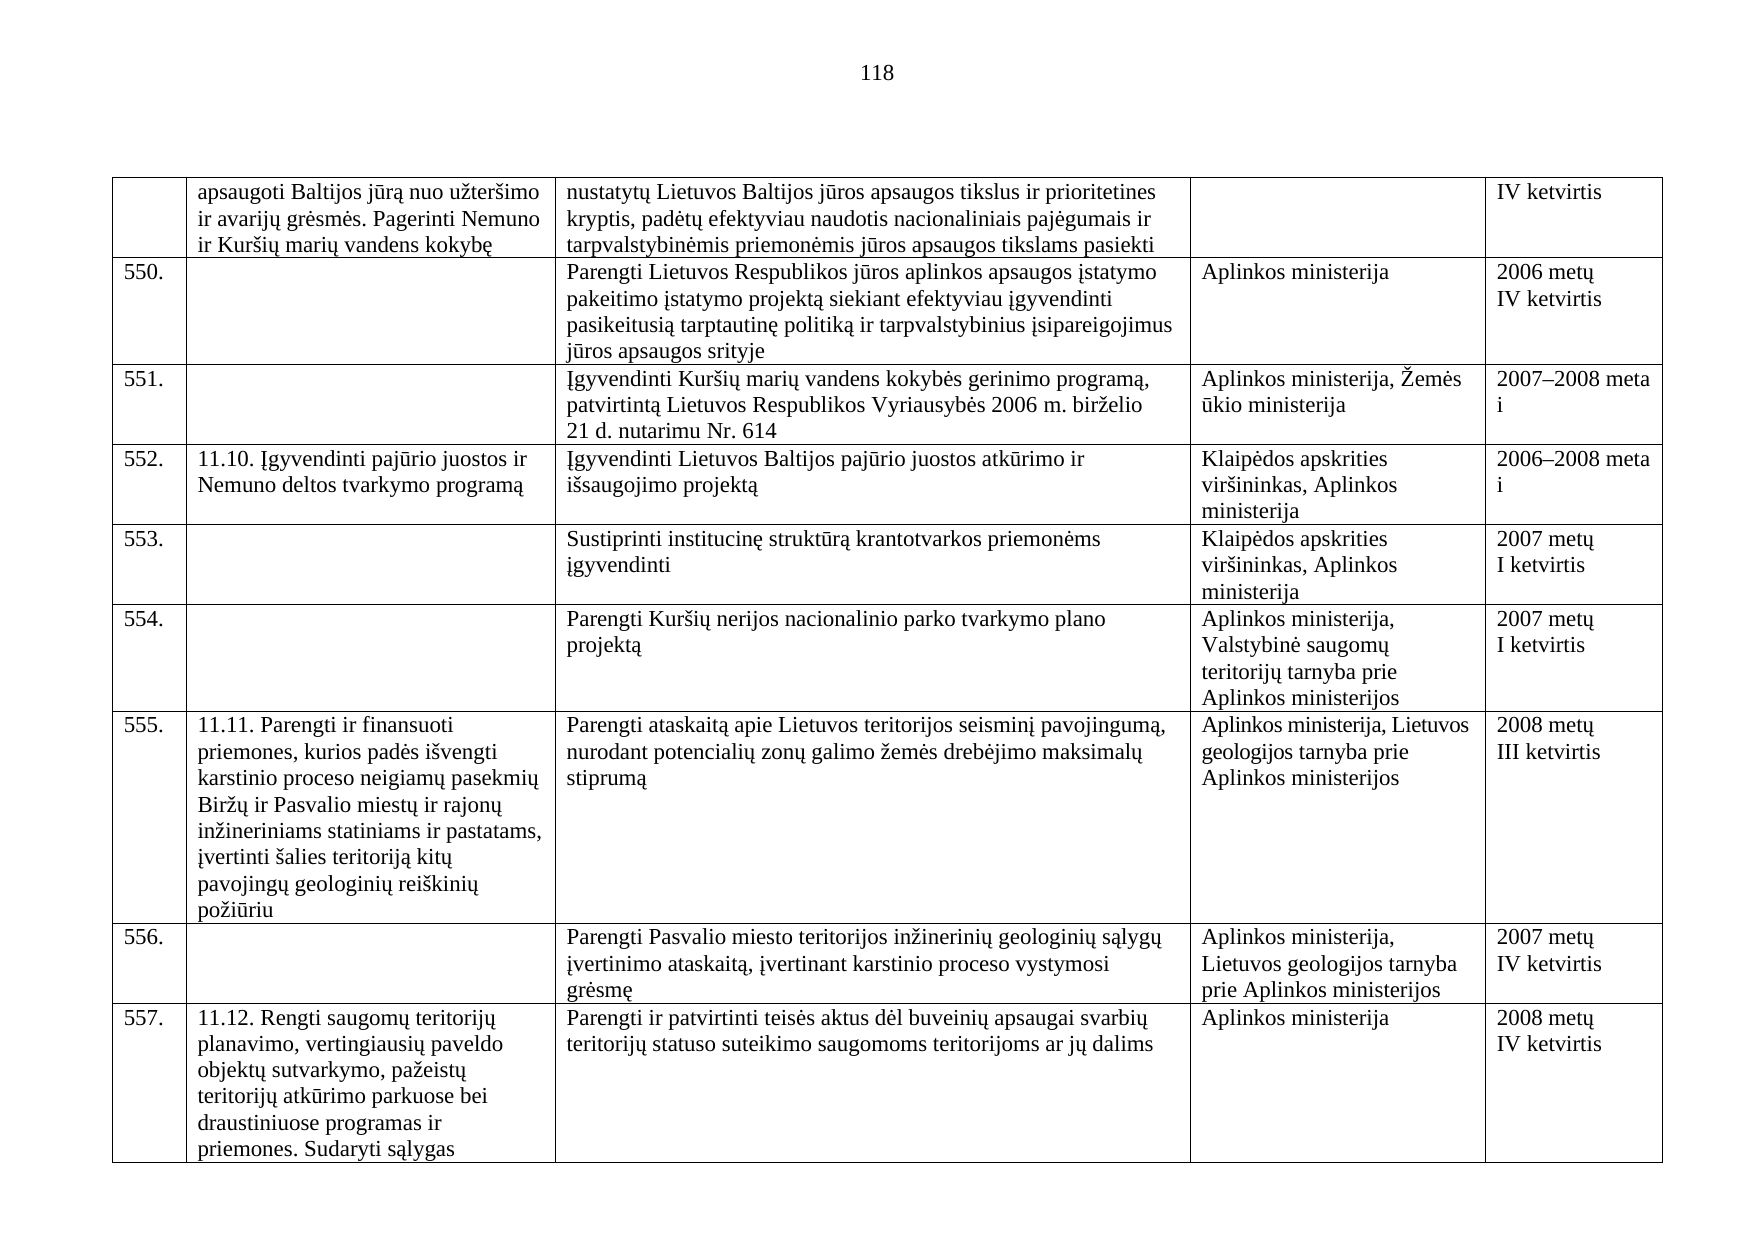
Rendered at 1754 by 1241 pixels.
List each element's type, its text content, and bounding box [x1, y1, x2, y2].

table_cell 556. [113, 924, 186, 1002]
table_cell 2006 metų IV ketvirtis [1486, 258, 1662, 364]
table_cell 555. [113, 712, 186, 922]
table_cell 554. [113, 605, 186, 711]
table_cell Klaipėdos apskrities viršininkas, Aplinkos ministerija [1191, 525, 1485, 604]
table_cell Parengti Kuršių nerijos nacionalinio parko tvarkymo plano projektą [556, 605, 1190, 711]
table_cell 11.11. Parengti ir finansuoti priemones, kurios padės išvengti karstinio proceso neigiamų pasekmių Biržų ir Pasvalio miestų ir rajonų inžineriniams statiniams ir pastatams, įvertinti šalies teritoriją kitų pavojingų geologinių reiškinių požiūriu [187, 712, 555, 922]
table_cell [187, 525, 555, 604]
table_cell Aplinkos ministerija, Žemės ūkio ministerija [1191, 365, 1485, 444]
table_cell 552. [113, 445, 186, 524]
table_cell Įgyvendinti Lietuvos Baltijos pajūrio juostos atkūrimo ir išsaugojimo projektą [556, 445, 1190, 524]
table_cell 2008 metų IV ketvirtis [1486, 1004, 1662, 1162]
table_cell 2008 metų III ketvirtis [1486, 712, 1662, 922]
table_cell [187, 258, 555, 364]
table_cell Parengti Pasvalio miesto teritorijos inžinerinių geologinių sąlygų įvertinimo ataskaitą, įvertinant karstinio proceso vystymosi grėsmę [556, 924, 1190, 1002]
table_cell [113, 178, 186, 257]
table_cell [187, 924, 555, 1002]
table_cell 557. [113, 1004, 186, 1162]
table_cell Aplinkos ministerija, Lietuvos geologijos tarnyba prie Aplinkos ministerijos [1191, 924, 1485, 1002]
table_cell Įgyvendinti Kuršių marių vandens kokybės gerinimo programą, patvirtintą Lietuvos Respublikos Vyriausybės 2006 m. birželio 21 d. nutarimu Nr. 614 [556, 365, 1190, 444]
table_cell Klaipėdos apskrities viršininkas, Aplinkos ministerija [1191, 445, 1485, 524]
table_cell apsaugoti Baltijos jūrą nuo užteršimo ir avarijų grėsmės. Pagerinti Nemuno ir Kuršių marių vandens kokybę [187, 178, 555, 257]
table_cell 2007 metų IV ketvirtis [1486, 924, 1662, 1002]
table_cell Aplinkos ministerija [1191, 258, 1485, 364]
table_cell Aplinkos ministerija [1191, 1004, 1485, 1162]
table_cell 551. [113, 365, 186, 444]
table_cell [187, 365, 555, 444]
table_cell [1191, 178, 1485, 257]
table_cell Parengti ataskaitą apie Lietuvos teritorijos seisminį pavojingumą, nurodant potencialių zonų galimo žemės drebėjimo maksimalų stiprumą [556, 712, 1190, 922]
table_cell 2007 metų I ketvirtis [1486, 525, 1662, 604]
table_cell 2007 metų I ketvirtis [1486, 605, 1662, 711]
table_cell Aplinkos ministerija, Valstybinė saugomų teritorijų tarnyba prie Aplinkos ministerijos [1191, 605, 1485, 711]
table_cell Parengti Lietuvos Respublikos jūros aplinkos apsaugos įstatymo pakeitimo įstatymo projektą siekiant efektyviau įgyvendinti pasikeitusią tarptautinę politiką ir tarpvalstybinius įsipareigojimus jūros apsaugos srityje [556, 258, 1190, 364]
table_cell IV ketvirtis [1486, 178, 1662, 257]
table_cell 2007–2008 metai [1486, 365, 1662, 444]
table_cell Parengti ir patvirtinti teisės aktus dėl buveinių apsaugai svarbių teritorijų statuso suteikimo saugomoms teritorijoms ar jų dalims [556, 1004, 1190, 1162]
table_cell 11.10. Įgyvendinti pajūrio juostos ir Nemuno deltos tvarkymo programą [187, 445, 555, 524]
table_cell 550. [113, 258, 186, 364]
table_cell Aplinkos ministerija, Lietuvos geologijos tarnyba prie Aplinkos ministerijos [1191, 712, 1485, 922]
table_cell 11.12. Rengti saugomų teritorijų planavimo, vertingiausių paveldo objektų sutvarkymo, pažeistų teritorijų atkūrimo parkuose bei draustiniuose programas ir priemones. Sudaryti sąlygas [187, 1004, 555, 1162]
table_cell 553. [113, 525, 186, 604]
table_cell [187, 605, 555, 711]
table_cell Sustiprinti institucinę struktūrą krantotvarkos priemonėms įgyvendinti [556, 525, 1190, 604]
table_cell nustatytų Lietuvos Baltijos jūros apsaugos tikslus ir prioritetines kryptis, padėtų efektyviau naudotis nacionaliniais pajėgumais ir tarpvalstybinėmis priemonėmis jūros apsaugos tikslams pasiekti [556, 178, 1190, 257]
table_cell 2006–2008 metai [1486, 445, 1662, 524]
